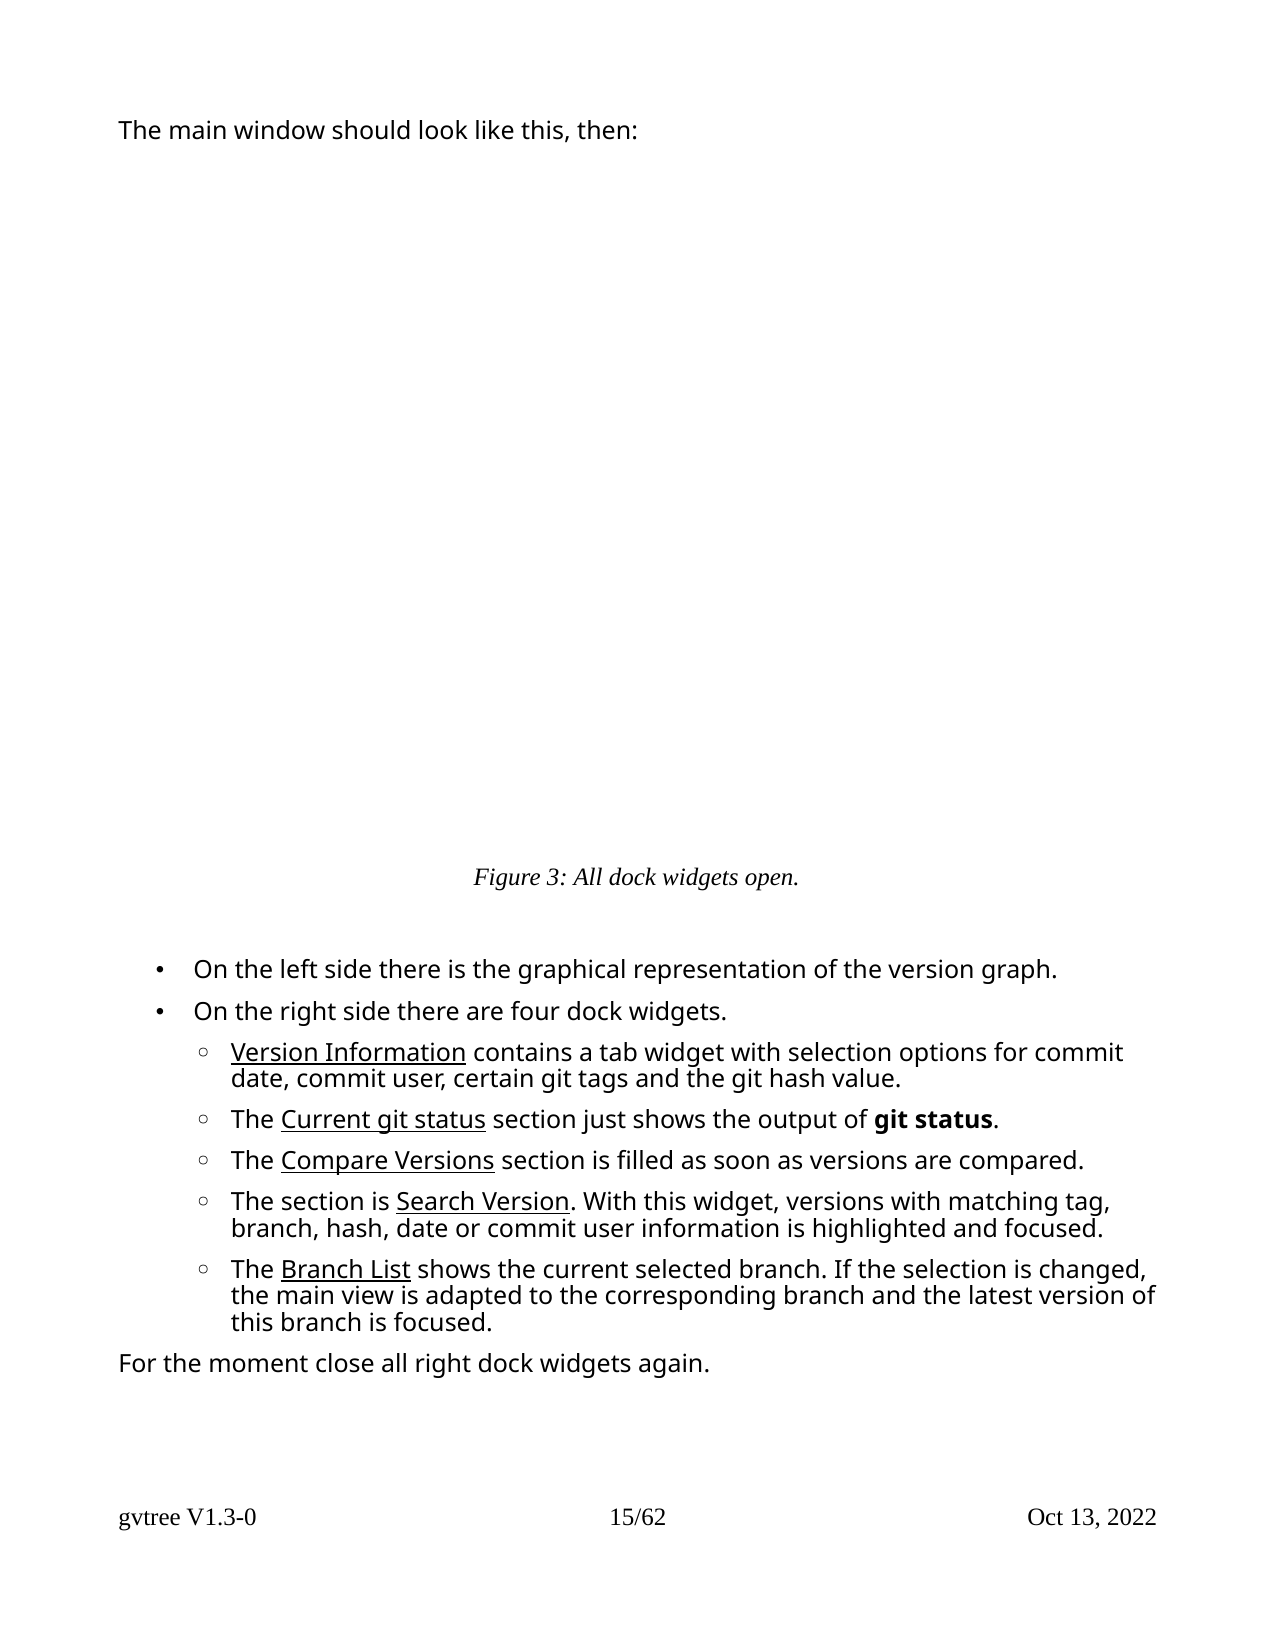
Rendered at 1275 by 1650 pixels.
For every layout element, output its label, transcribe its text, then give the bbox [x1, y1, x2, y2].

list The Branch List shows the current selected branch. If the selection is changed, the main view is adapted to the corresponding branch and the latest version of this branch is focused. [193, 1257, 1157, 1336]
text Figure 3: All dock widgets open. [118, 172, 1157, 891]
list The Compare Versions section is filled as soon as versions are compared. [193, 1148, 1157, 1175]
list The section is Search Version. With this widget, versions with matching tag, branch, hash, date or commit user information is highlighted and focused. [193, 1189, 1157, 1242]
text The main window should look like this, then: [118, 118, 1157, 144]
list Version Information contains a tab widget with selection options for commit date, commit user, certain git tags and the git hash value. [193, 1040, 1157, 1093]
text For the moment close all right dock widgets again. [118, 1351, 1157, 1377]
list The Current git status section just shows the output of git status. [193, 1107, 1157, 1134]
list On the right side there are four dock widgets. [156, 999, 1157, 1025]
list On the left side there is the graphical representation of the version graph. [156, 958, 1157, 984]
